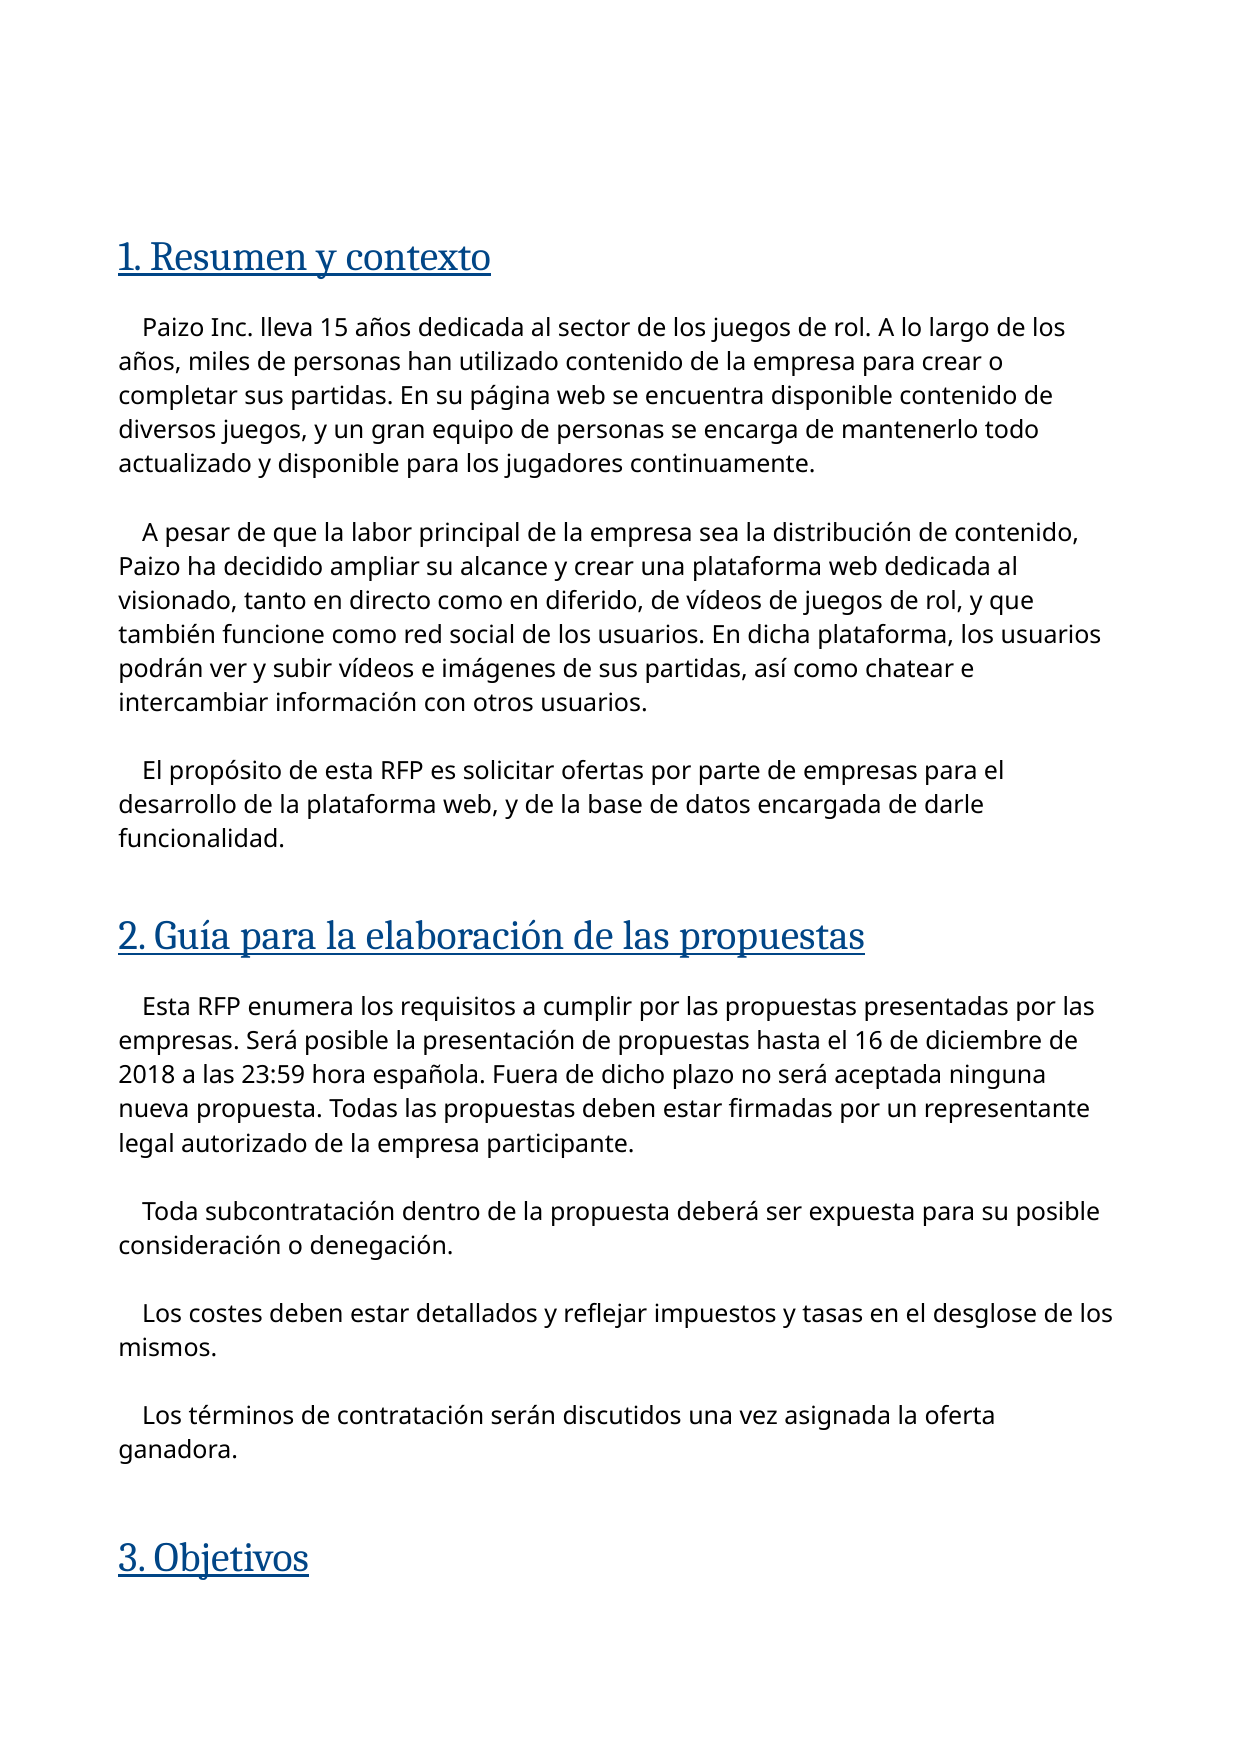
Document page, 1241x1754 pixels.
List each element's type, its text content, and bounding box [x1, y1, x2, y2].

text Toda subcontratación dentro de la propuesta deberá ser expuesta para su posible consideración o denegación. [118, 1193, 1122, 1261]
text Esta RFP enumera los requisitos a cumplir por las propuestas presentadas por las empresas. Será posible la presentación de propuestas hasta el 16 de diciembre de 2018 a las 23:59 hora española. Fuera de dicho plazo no será aceptada ninguna nueva propuesta. Todas las propuestas deben estar firmadas por un representante legal autorizado de la empresa participante. [118, 989, 1122, 1159]
text Paizo Inc. lleva 15 años dedicada al sector de los juegos de rol. A lo largo de los años, miles de personas han utilizado contenido de la empresa para crear o completar sus partidas. En su página web se encuentra disponible contenido de diversos juegos, y un gran equipo de personas se encarga de mantenerlo todo actualizado y disponible para los jugadores continuamente. [118, 310, 1122, 480]
text Los términos de contratación serán discutidos una vez asignada la oferta ganadora. [118, 1398, 1122, 1466]
text 2. Guía para la elaboración de las propuestas [118, 912, 1122, 960]
text 3. Objetivos [118, 1534, 1122, 1582]
text El propósito de esta RFP es solicitar ofertas por parte de empresas para el desarrollo de la plataforma web, y de la base de datos encargada de darle funcionalidad. [118, 753, 1122, 855]
text Los costes deben estar detallados y reflejar impuestos y tasas en el desglose de los mismos. [118, 1296, 1122, 1364]
text 1. Resumen y contexto [118, 233, 1122, 281]
text A pesar de que la labor principal de la empresa sea la distribución de contenido, Paizo ha decidido ampliar su alcance y crear una plataforma web dedicada al visionado, tanto en directo como en diferido, de vídeos de juegos de rol, y que también funcione como red social de los usuarios. En dicha plataforma, los usuarios podrán ver y subir vídeos e imágenes de sus partidas, así como chatear e intercambiar información con otros usuarios. [118, 514, 1122, 718]
